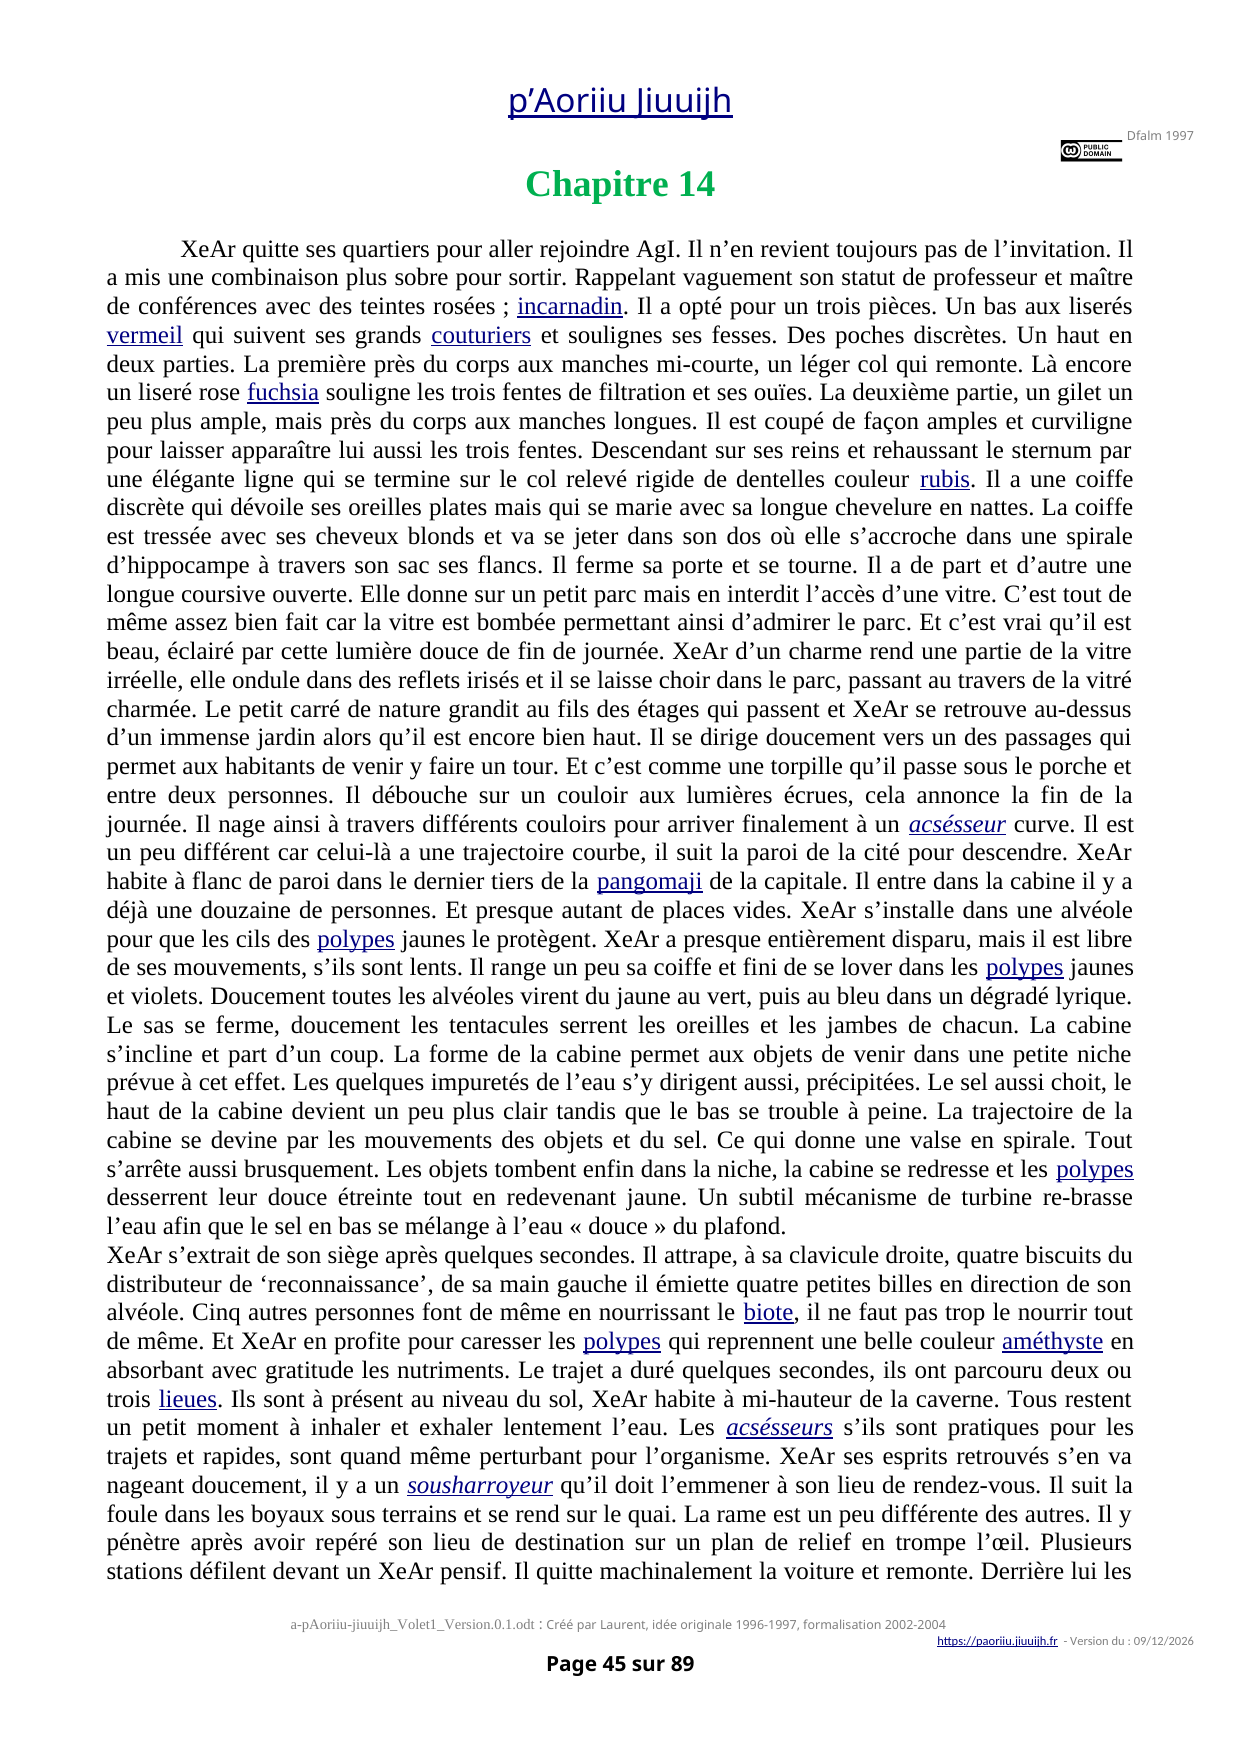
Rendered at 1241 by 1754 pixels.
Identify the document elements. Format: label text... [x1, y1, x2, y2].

text XeAr s’extrait de son siège après quelques secondes. Il attrape, à sa clavicule droite, quatre biscuits du distributeur de ‘reconnaissance’, de sa main gauche il émiette quatre petites billes en direction de son alvéole. Cinq autres personnes font de même en nourrissant le biote, il ne faut pas trop le nourrir tout de même. Et XeAr en profite pour caresser les polypes qui reprennent une belle couleur améthyste en absorbant avec gratitude les nutriments. Le trajet a duré quelques secondes, ils ont parcouru deux ou trois lieues. Ils sont à présent au niveau du sol, XeAr habite à mi-hauteur de la caverne. Tous restent un petit moment à inhaler et exhaler lentement l’eau. Les acsésseurs s’ils sont pratiques pour les trajets et rapides, sont quand même perturbant pour l’organisme. XeAr ses esprits retrouvés s’en va nageant doucement, il y a un sousharroyeur qu’il doit l’emmener à son lieu de rendez-vous. Il suit la foule dans les boyaux sous terrains et se rend sur le quai. La rame est un peu différente des autres. Il y pénètre après avoir repéré son lieu de destination sur un plan de relief en trompe l’œil. Plusieurs stations défilent devant un XeAr pensif. Il quitte machinalement la voiture et remonte. Derrière lui les [106, 1240, 1134, 1585]
text Chapitre 14 [106, 162, 1134, 205]
text XeAr quitte ses quartiers pour aller rejoindre AgI. Il n’en revient toujours pas de l’invitation. Il a mis une combinaison plus sobre pour sortir. Rappelant vaguement son statut de professeur et maître de conférences avec des teintes rosées ; incarnadin. Il a opté pour un trois pièces. Un bas aux liserés vermeil qui suivent ses grands couturiers et soulignes ses fesses. Des poches discrètes. Un haut en deux parties. La première près du corps aux manches mi-courte, un léger col qui remonte. Là encore un liseré rose fuchsia souligne les trois fentes de filtration et ses ouïes. La deuxième partie, un gilet un peu plus ample, mais près du corps aux manches longues. Il est coupé de façon amples et curviligne pour laisser apparaître lui aussi les trois fentes. Descendant sur ses reins et rehaussant le sternum par une élégante ligne qui se termine sur le col relevé rigide de dentelles couleur rubis. Il a une coiffe discrète qui dévoile ses oreilles plates mais qui se marie avec sa longue chevelure en nattes. La coiffe est tressée avec ses cheveux blonds et va se jeter dans son dos où elle s’accroche dans une spirale d’hippocampe à travers son sac ses flancs. Il ferme sa porte et se tourne. Il a de part et d’autre une longue coursive ouverte. Elle donne sur un petit parc mais en interdit l’accès d’une vitre. C’est tout de même assez bien fait car la vitre est bombée permettant ainsi d’admirer le parc. Et c’est vrai qu’il est beau, éclairé par cette lumière douce de fin de journée. XeAr d’un charme rend une partie de la vitre irréelle, elle ondule dans des reflets irisés et il se laisse choir dans le parc, passant au travers de la vitré charmée. Le petit carré de nature grandit au fils des étages qui passent et XeAr se retrouve au-dessus d’un immense jardin alors qu’il est encore bien haut. Il se dirige doucement vers un des passages qui permet aux habitants de venir y faire un tour. Et c’est comme une torpille qu’il passe sous le porche et entre deux personnes. Il débouche sur un couloir aux lumières écrues, cela annonce la fin de la journée. Il nage ainsi à travers différents couloirs pour arriver finalement à un acsésseur curve. Il est un peu différent car celui-là a une trajectoire courbe, il suit la paroi de la cité pour descendre. XeAr habite à flanc de paroi dans le dernier tiers de la pangomaji de la capitale. Il entre dans la cabine il y a déjà une douzaine de personnes. Et presque autant de places vides. XeAr s’installe dans une alvéole pour que les cils des polypes jaunes le protègent. XeAr a presque entièrement disparu, mais il est libre de ses mouvements, s’ils sont lents. Il range un peu sa coiffe et fini de se lover dans les polypes jaunes et violets. Doucement toutes les alvéoles virent du jaune au vert, puis au bleu dans un dégradé lyrique. Le sas se ferme, doucement les tentacules serrent les oreilles et les jambes de chacun. La cabine s’incline et part d’un coup. La forme de la cabine permet aux objets de venir dans une petite niche prévue à cet effet. Les quelques impuretés de l’eau s’y dirigent aussi, précipitées. Le sel aussi choit, le haut de la cabine devient un peu plus clair tandis que le bas se trouble à peine. La trajectoire de la cabine se devine par les mouvements des objets et du sel. Ce qui donne une valse en spirale. Tout s’arrête aussi brusquement. Les objets tombent enfin dans la niche, la cabine se redresse et les polypes desserrent leur douce étreinte tout en redevenant jaune. Un subtil mécanisme de turbine re-brasse l’eau afin que le sel en bas se mélange à l’eau « douce » du plafond. [106, 234, 1134, 1240]
